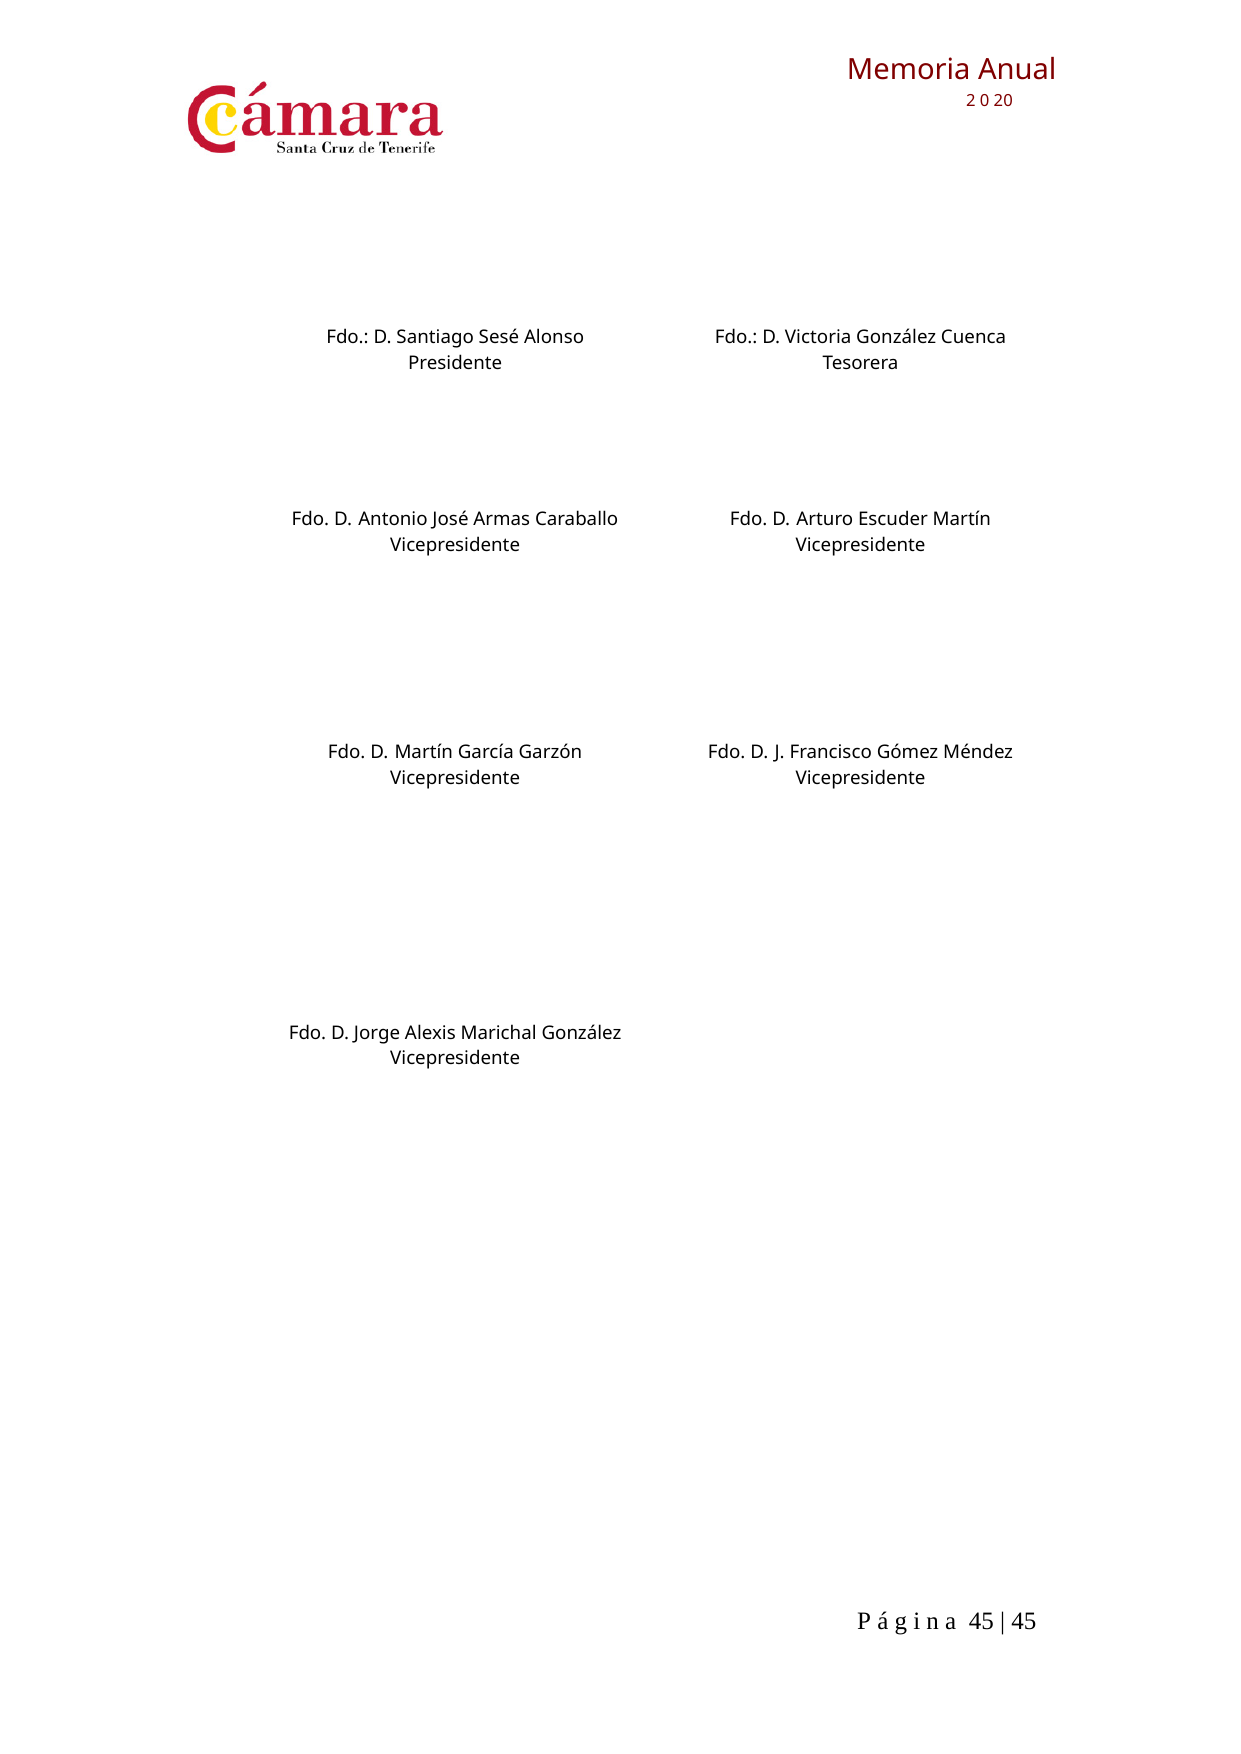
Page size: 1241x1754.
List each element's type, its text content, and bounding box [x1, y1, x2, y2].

table_cell Fdo. D. Arturo Escuder Martín Vicepresidente [658, 400, 1063, 582]
table_cell Fdo. D. J. Francisco Gómez Méndez Vicepresidente [658, 582, 1063, 815]
table_cell Fdo. D. Jorge Alexis Marichal González Vicepresidente [252, 892, 658, 1096]
table_header Fdo.: D. Victoria González Cuenca Tesorera [658, 222, 1063, 400]
table_cell [658, 892, 1063, 1096]
table_cell Fdo. D. Antonio José Armas Caraballo Vicepresidente [252, 400, 658, 582]
table_header Fdo.: D. Santiago Sesé Alonso Presidente [252, 222, 658, 400]
table_cell [658, 815, 1063, 892]
table_cell Fdo. D. Martín García Garzón Vicepresidente [252, 582, 658, 815]
table_cell [252, 815, 658, 892]
